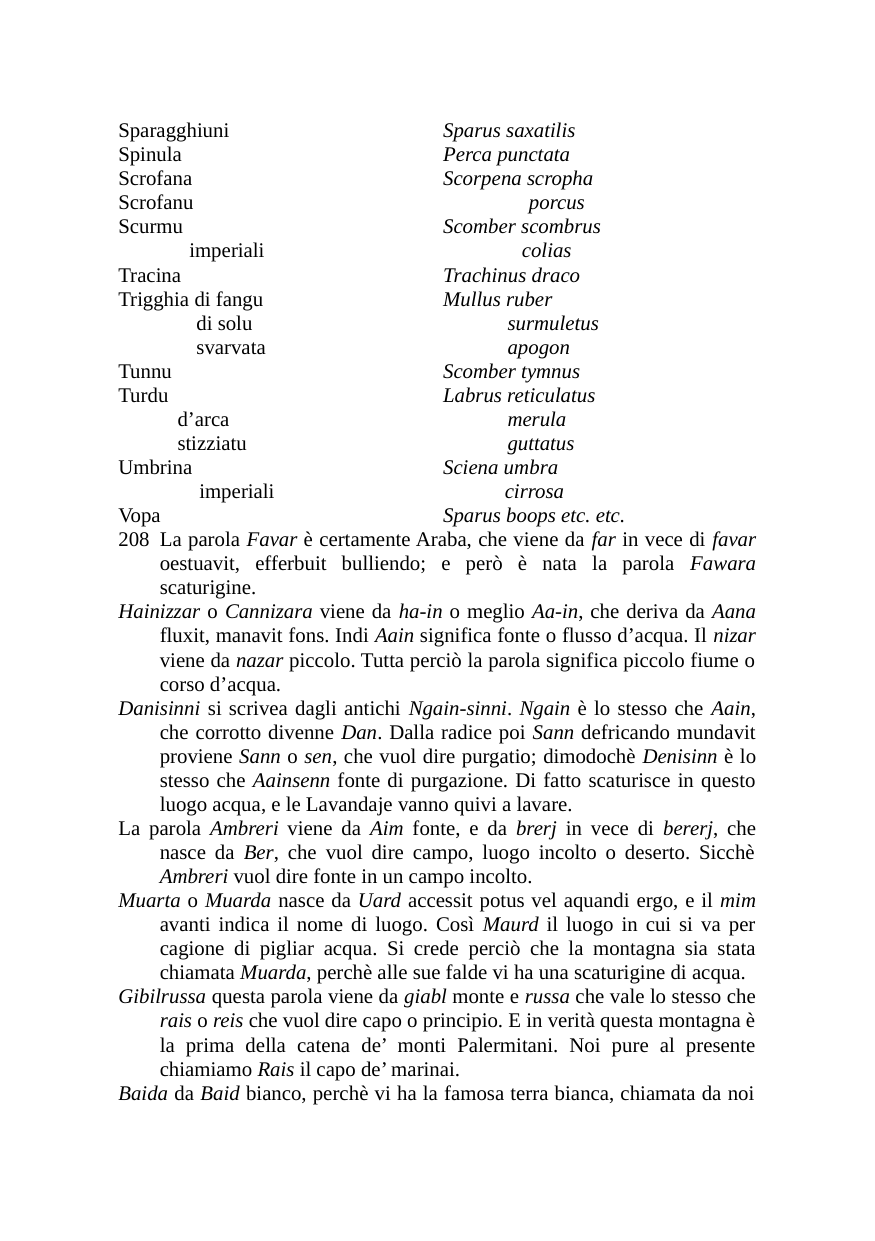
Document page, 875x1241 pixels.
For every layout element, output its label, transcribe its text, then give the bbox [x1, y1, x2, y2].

text stizziatu guttatus [118, 431, 756, 455]
text La parola Ambreri viene da Aim fonte, e da brerj in vece di bererj, che nasce da Ber, che vuol dire campo, luogo incolto o deserto. Sicchè Ambreri vuol dire fonte in un campo incolto. [118, 816, 756, 888]
text svarvata apogon [118, 335, 756, 359]
text Tunnu Scomber tymnus [118, 359, 756, 383]
text imperiali colias [118, 238, 756, 262]
text Sparagghiuni Sparus saxatilis [118, 118, 756, 142]
text imperiali cirrosa [118, 479, 756, 503]
text Tracina Trachinus draco [118, 262, 756, 287]
text Hainizzar o Cannizara viene da ha-in o meglio Aa-in, che deriva da Aana fluxit, manavit fons. Indi Aain significa fonte o flusso d’acqua. Il nizar viene da nazar piccolo. Tutta perciò la parola significa piccolo fiume o corso d’acqua. [118, 599, 756, 696]
text Umbrina Sciena umbra [118, 455, 756, 479]
text d’arca merula [118, 407, 756, 431]
text Muarta o Muarda nasce da Uard accessit potus vel aquandi ergo, e il mim avanti indica il nome di luogo. Così Maurd il luogo in cui si va per cagione di pigliar acqua. Si crede perciò che la montagna sia stata chiamata Muarda, perchè alle sue falde vi ha una scaturigine di acqua. [118, 888, 756, 984]
text di solu surmuletus [118, 311, 756, 335]
text Scrofana Scorpena scropha [118, 166, 756, 190]
text Scurmu Scomber scombrus [118, 214, 756, 238]
text Trigghia di fangu Mullus ruber [118, 287, 756, 311]
text Baida da Baid bianco, perchè vi ha la famosa terra bianca, chiamata da noi [118, 1081, 756, 1105]
text Gibilrussa questa parola viene da giabl monte e russa che vale lo stesso che rais o reis che vuol dire capo o principio. E in verità questa montagna è la prima della catena de’ monti Palermitani. Noi pure al presente chiamiamo Rais il capo de’ marinai. [118, 984, 756, 1081]
text Turdu Labrus reticulatus [118, 383, 756, 407]
text Vopa Sparus boops etc. etc. [118, 503, 756, 527]
text Scrofanu porcus [118, 190, 756, 214]
text La parola Favar è certamente Araba, che viene da far in vece di favar oestuavit, efferbuit bulliendo; e però è nata la parola Fawara scaturigine. [118, 527, 756, 599]
text Danisinni si scrivea dagli antichi Ngain-sinni. Ngain è lo stesso che Aain, che corrotto divenne Dan. Dalla radice poi Sann defricando mundavit proviene Sann o sen, che vuol dire purgatio; dimodochè Denisinn è lo stesso che Aainsenn fonte di purgazione. Di fatto scaturisce in questo luogo acqua, e le Lavandaje vanno quivi a lavare. [118, 696, 756, 816]
text Spinula Perca punctata [118, 142, 756, 166]
